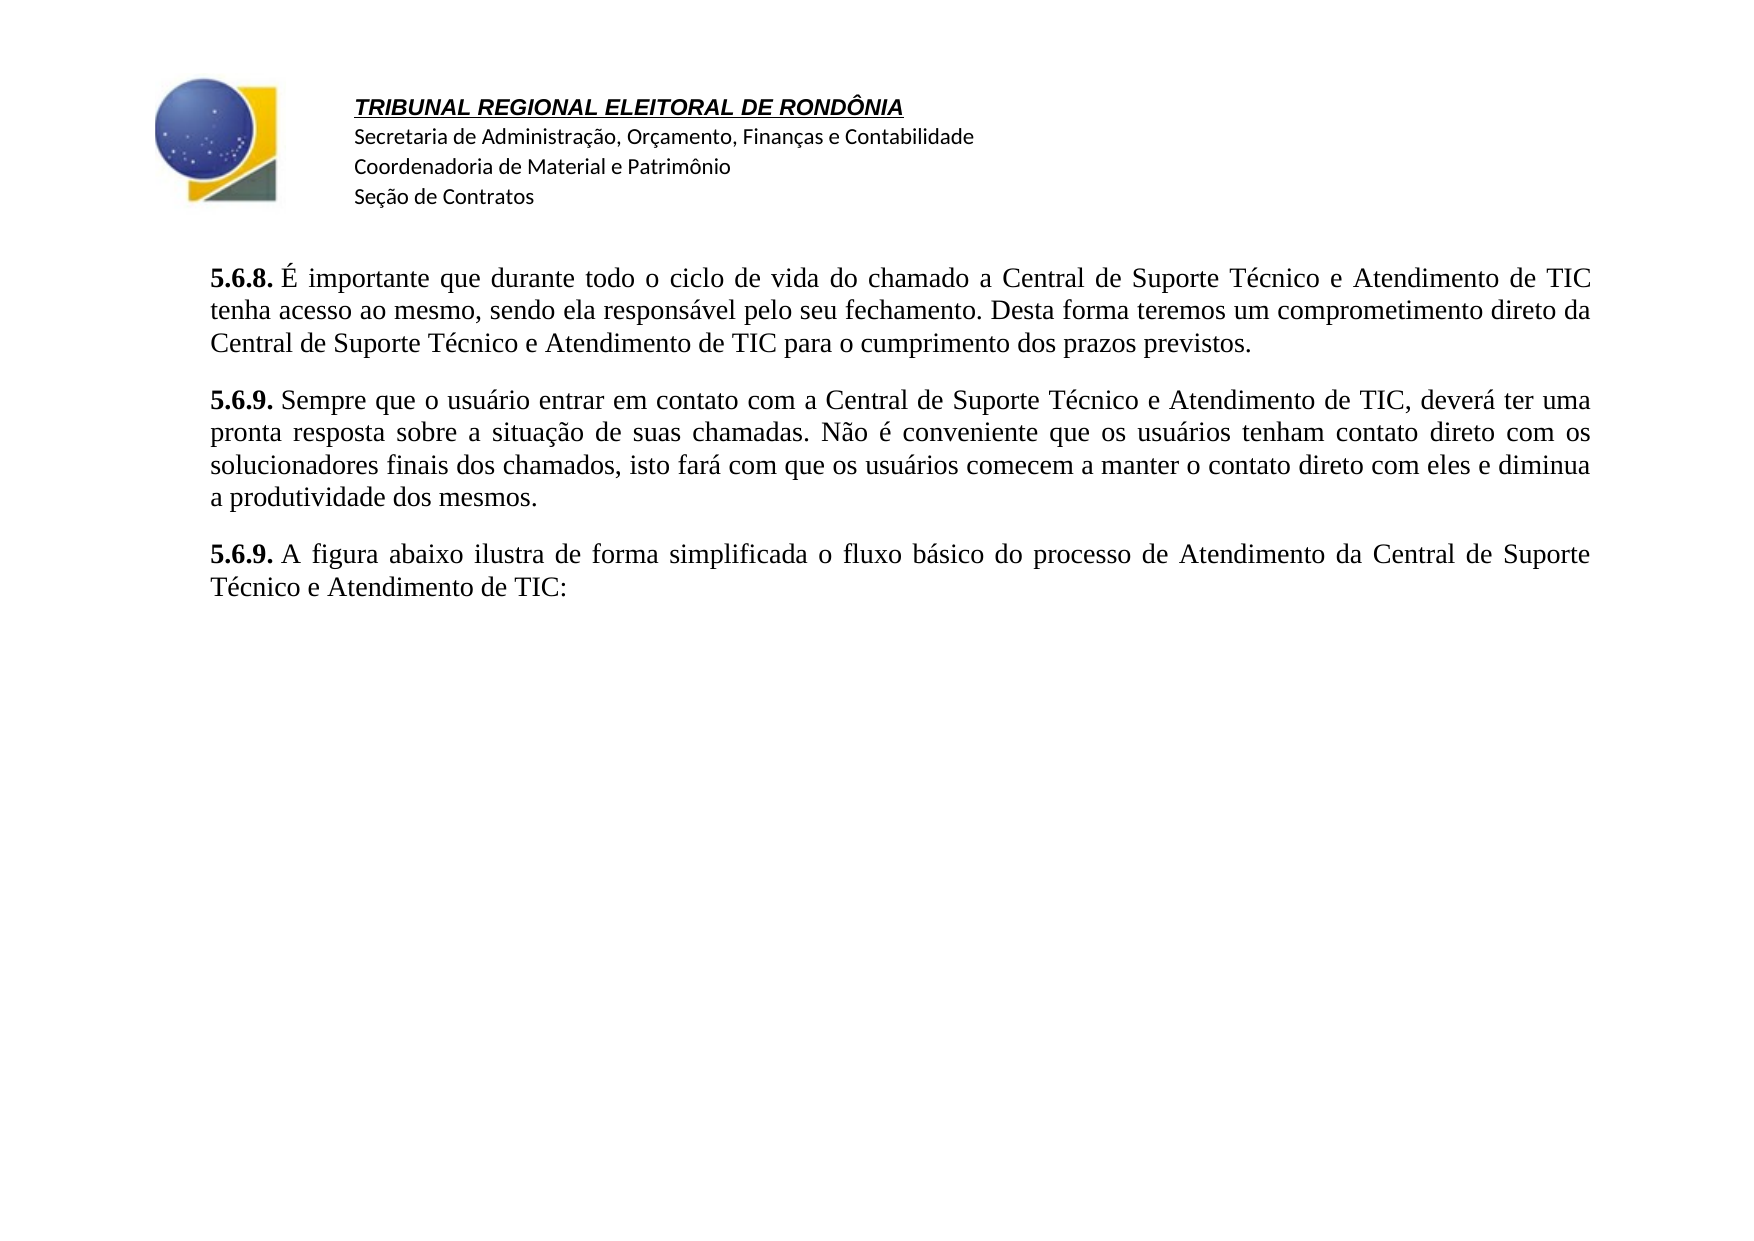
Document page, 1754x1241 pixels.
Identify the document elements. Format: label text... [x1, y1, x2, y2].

text 5.6.9. Sempre que o usuário entrar em contato com a Central de Suporte Técnico e Atendimento de TIC, deverá ter uma pronta resposta sobre a situação de suas chamadas. Não é conveniente que os usuários tenham contato direto com os solucionadores finais dos chamados, isto fará com que os usuários comecem a manter o contato direto com eles e diminua a produtividade dos mesmos. [210, 383, 1594, 513]
text 5.6.9. A figura abaixo ilustra de forma simplificada o fluxo básico do processo de Atendimento da Central de Suporte Técnico e Atendimento de TIC: [210, 538, 1594, 602]
text 5.6.8. É importante que durante todo o ciclo de vida do chamado a Central de Suporte Técnico e Atendimento de TIC tenha acesso ao mesmo, sendo ela responsável pelo seu fechamento. Desta forma teremos um comprometimento direto da Central de Suporte Técnico e Atendimento de TIC para o cumprimento dos prazos previstos. [210, 261, 1594, 358]
